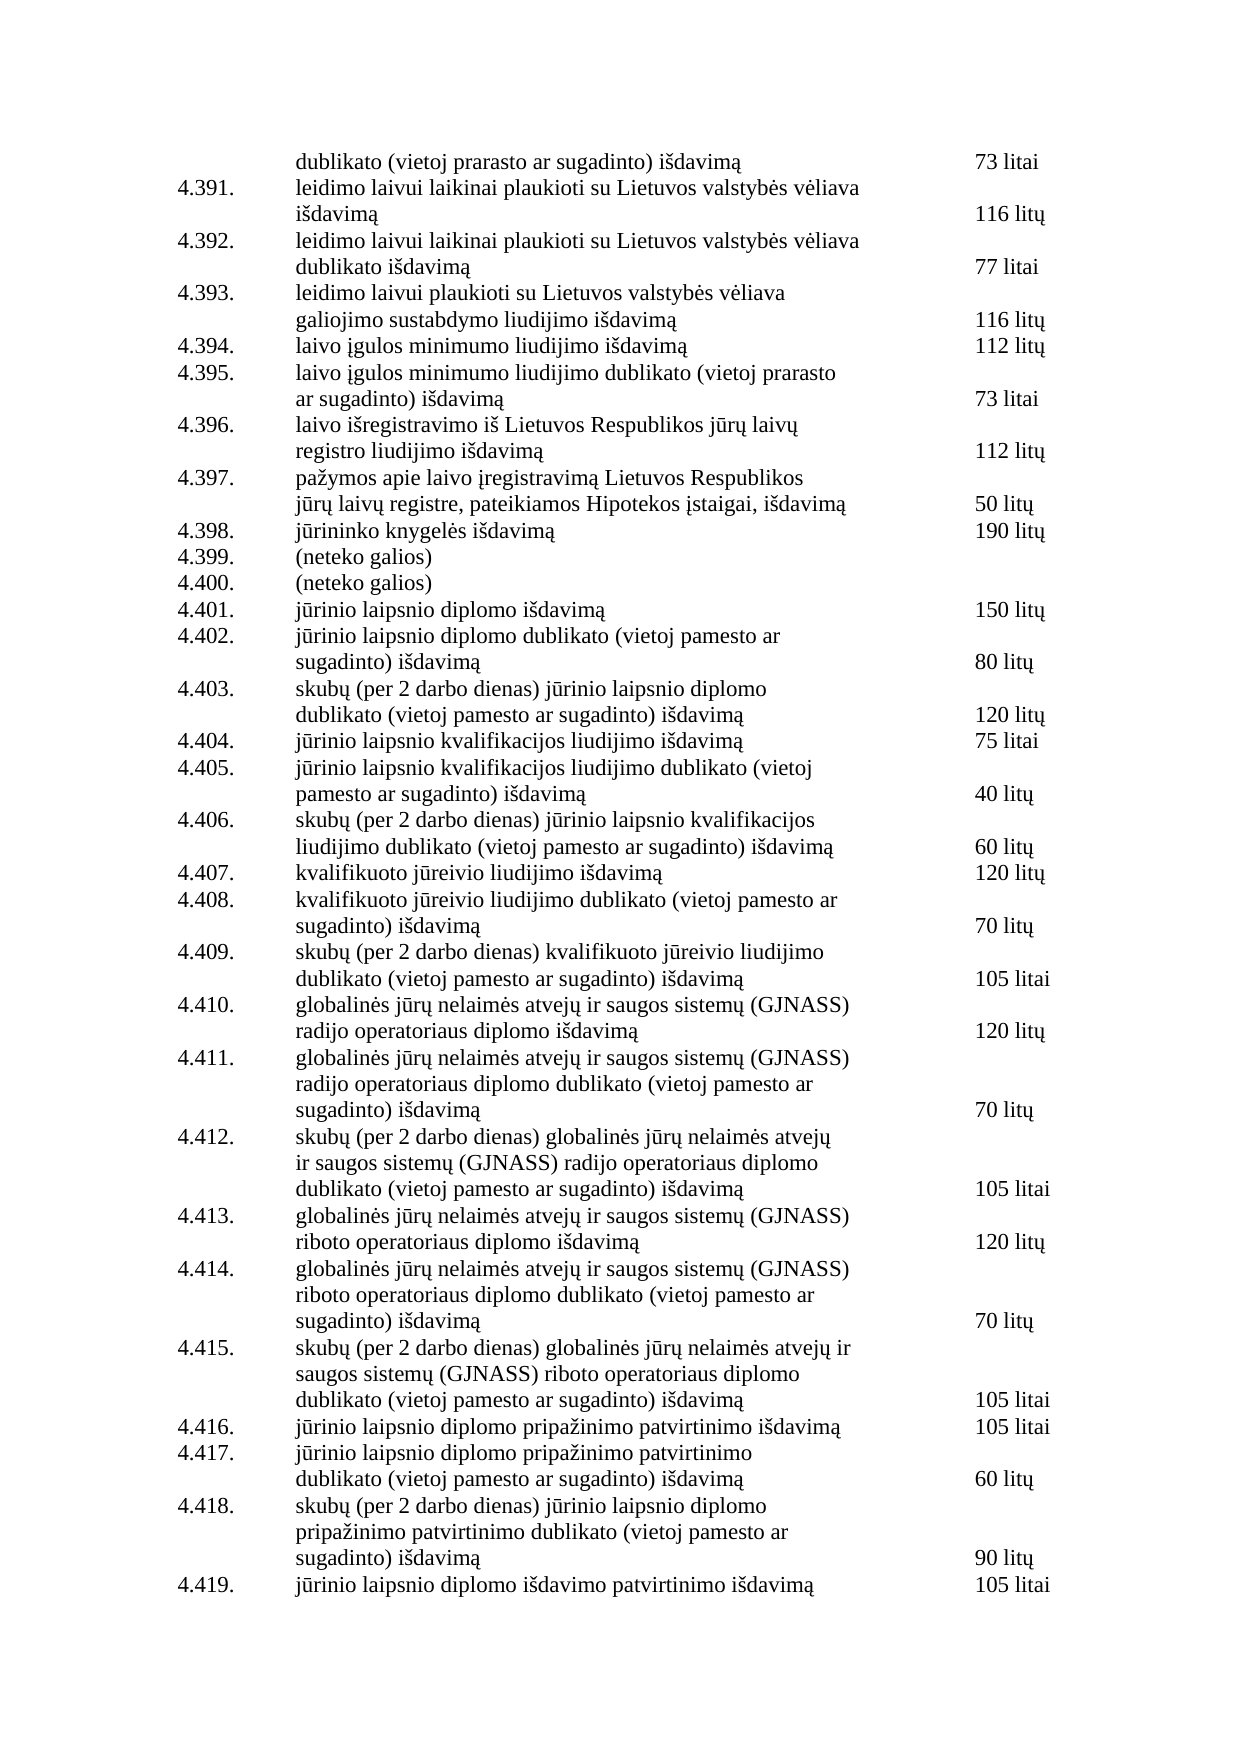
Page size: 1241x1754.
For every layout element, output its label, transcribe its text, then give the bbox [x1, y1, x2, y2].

text pripažinimo patvirtinimo dublikato (vietoj pamesto ar [177, 1518, 1122, 1544]
text 4.411. globalinės jūrų nelaimės atvejų ir saugos sistemų (GJNASS) [177, 1044, 1122, 1070]
text 4.407. kvalifikuoto jūreivio liudijimo išdavimą 120 litų [177, 859, 1122, 886]
text išdavimą 116 litų [177, 200, 1122, 227]
text 4.401. jūrinio laipsnio diplomo išdavimą 150 litų [177, 596, 1122, 622]
text 4.412. skubų (per 2 darbo dienas) globalinės jūrų nelaimės atvejų [177, 1123, 1122, 1149]
text 4.395. laivo įgulos minimumo liudijimo dublikato (vietoj prarasto [177, 358, 1122, 385]
text 4.391. leidimo laivui laikinai plaukioti su Lietuvos valstybės vėliava [177, 174, 1122, 200]
text dublikato (vietoj pamesto ar sugadinto) išdavimą 105 litai [177, 965, 1122, 991]
text registro liudijimo išdavimą 112 litų [177, 438, 1122, 464]
text 4.409. skubų (per 2 darbo dienas) kvalifikuoto jūreivio liudijimo [177, 938, 1122, 965]
text sugadinto) išdavimą 70 litų [177, 1096, 1122, 1123]
text pamesto ar sugadinto) išdavimą 40 litų [177, 780, 1122, 807]
text ir saugos sistemų (GJNASS) radijo operatoriaus diplomo [177, 1149, 1122, 1176]
text 4.418. skubų (per 2 darbo dienas) jūrinio laipsnio diplomo [177, 1492, 1122, 1518]
text 4.398. jūrininko knygelės išdavimą 190 litų [177, 517, 1122, 543]
text 4.417. jūrinio laipsnio diplomo pripažinimo patvirtinimo [177, 1439, 1122, 1465]
text galiojimo sustabdymo liudijimo išdavimą 116 litų [177, 306, 1122, 332]
text saugos sistemų (GJNASS) riboto operatoriaus diplomo [177, 1360, 1122, 1386]
text radijo operatoriaus diplomo dublikato (vietoj pamesto ar [177, 1070, 1122, 1096]
text 4.403. skubų (per 2 darbo dienas) jūrinio laipsnio diplomo [177, 675, 1122, 701]
text dublikato (vietoj pamesto ar sugadinto) išdavimą 60 litų [177, 1465, 1122, 1492]
text sugadinto) išdavimą 90 litų [177, 1544, 1122, 1571]
text 4.396. laivo išregistravimo iš Lietuvos Respublikos jūrų laivų [177, 411, 1122, 438]
text sugadinto) išdavimą 70 litų [177, 912, 1122, 938]
text 4.399. (neteko galios) [177, 543, 1122, 569]
text 4.397. pažymos apie laivo įregistravimą Lietuvos Respublikos [177, 464, 1122, 490]
text 4.404. jūrinio laipsnio kvalifikacijos liudijimo išdavimą 75 litai [177, 727, 1122, 754]
text sugadinto) išdavimą 80 litų [177, 648, 1122, 675]
text 4.392. leidimo laivui laikinai plaukioti su Lietuvos valstybės vėliava [177, 227, 1122, 253]
text jūrų laivų registre, pateikiamos Hipotekos įstaigai, išdavimą 50 litų [177, 490, 1122, 517]
text 4.416. jūrinio laipsnio diplomo pripažinimo patvirtinimo išdavimą 105 litai [177, 1413, 1122, 1439]
text 4.408. kvalifikuoto jūreivio liudijimo dublikato (vietoj pamesto ar [177, 886, 1122, 912]
text 4.413. globalinės jūrų nelaimės atvejų ir saugos sistemų (GJNASS) [177, 1202, 1122, 1228]
text 4.394. laivo įgulos minimumo liudijimo išdavimą 112 litų [177, 332, 1122, 358]
text sugadinto) išdavimą 70 litų [177, 1307, 1122, 1334]
text 4.402. jūrinio laipsnio diplomo dublikato (vietoj pamesto ar [177, 622, 1122, 648]
text ar sugadinto) išdavimą 73 litai [177, 385, 1122, 411]
text riboto operatoriaus diplomo dublikato (vietoj pamesto ar [177, 1281, 1122, 1307]
text liudijimo dublikato (vietoj pamesto ar sugadinto) išdavimą 60 litų [177, 833, 1122, 859]
text radijo operatoriaus diplomo išdavimą 120 litų [177, 1017, 1122, 1044]
text dublikato išdavimą 77 litai [177, 253, 1122, 279]
text 4.406. skubų (per 2 darbo dienas) jūrinio laipsnio kvalifikacijos [177, 807, 1122, 833]
text dublikato (vietoj prarasto ar sugadinto) išdavimą 73 litai [177, 148, 1122, 174]
text 4.400. (neteko galios) [177, 569, 1122, 596]
text riboto operatoriaus diplomo išdavimą 120 litų [177, 1228, 1122, 1254]
text dublikato (vietoj pamesto ar sugadinto) išdavimą 105 litai [177, 1176, 1122, 1202]
text 4.415. skubų (per 2 darbo dienas) globalinės jūrų nelaimės atvejų ir [177, 1334, 1122, 1360]
text 4.393. leidimo laivui plaukioti su Lietuvos valstybės vėliava [177, 279, 1122, 306]
text 4.410. globalinės jūrų nelaimės atvejų ir saugos sistemų (GJNASS) [177, 991, 1122, 1017]
text 4.419. jūrinio laipsnio diplomo išdavimo patvirtinimo išdavimą 105 litai [177, 1571, 1122, 1597]
text 4.405. jūrinio laipsnio kvalifikacijos liudijimo dublikato (vietoj [177, 754, 1122, 780]
text dublikato (vietoj pamesto ar sugadinto) išdavimą 120 litų [177, 701, 1122, 727]
text 4.414. globalinės jūrų nelaimės atvejų ir saugos sistemų (GJNASS) [177, 1254, 1122, 1281]
text dublikato (vietoj pamesto ar sugadinto) išdavimą 105 litai [177, 1386, 1122, 1413]
